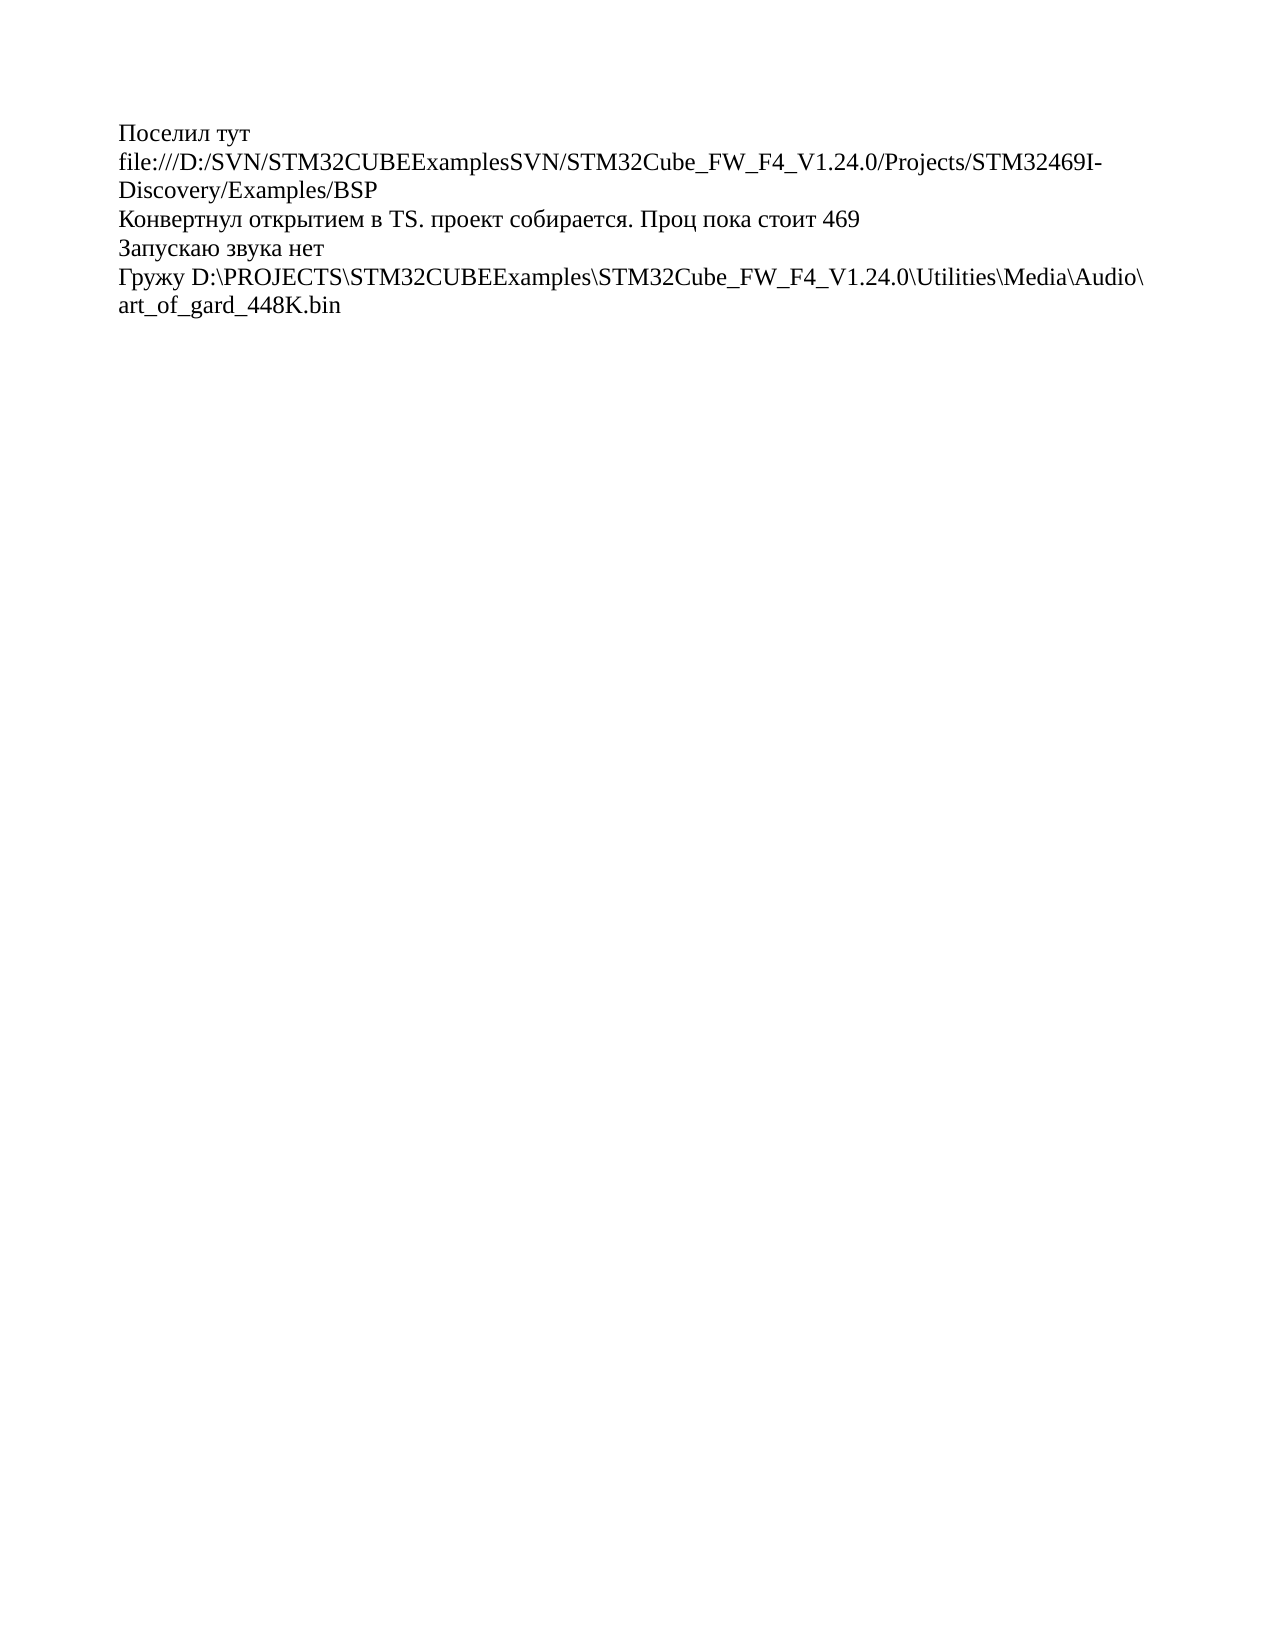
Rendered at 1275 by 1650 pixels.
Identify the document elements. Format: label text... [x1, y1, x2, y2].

text file:///D:/SVN/STM32CUBEExamplesSVN/STM32Cube_FW_F4_V1.24.0/Projects/STM32469I-Discovery/Examples/BSP [118, 147, 1157, 204]
text Поселил тут [118, 118, 1157, 147]
text Конвертнул открытием в TS. проект собирается. Проц пока стоит 469 [118, 204, 1157, 233]
text Гружу D:\PROJECTS\STM32CUBEExamples\STM32Cube_FW_F4_V1.24.0\Utilities\Media\Audio\art_of_gard_448K.bin [118, 262, 1157, 319]
text Запускаю звука нет [118, 233, 1157, 262]
